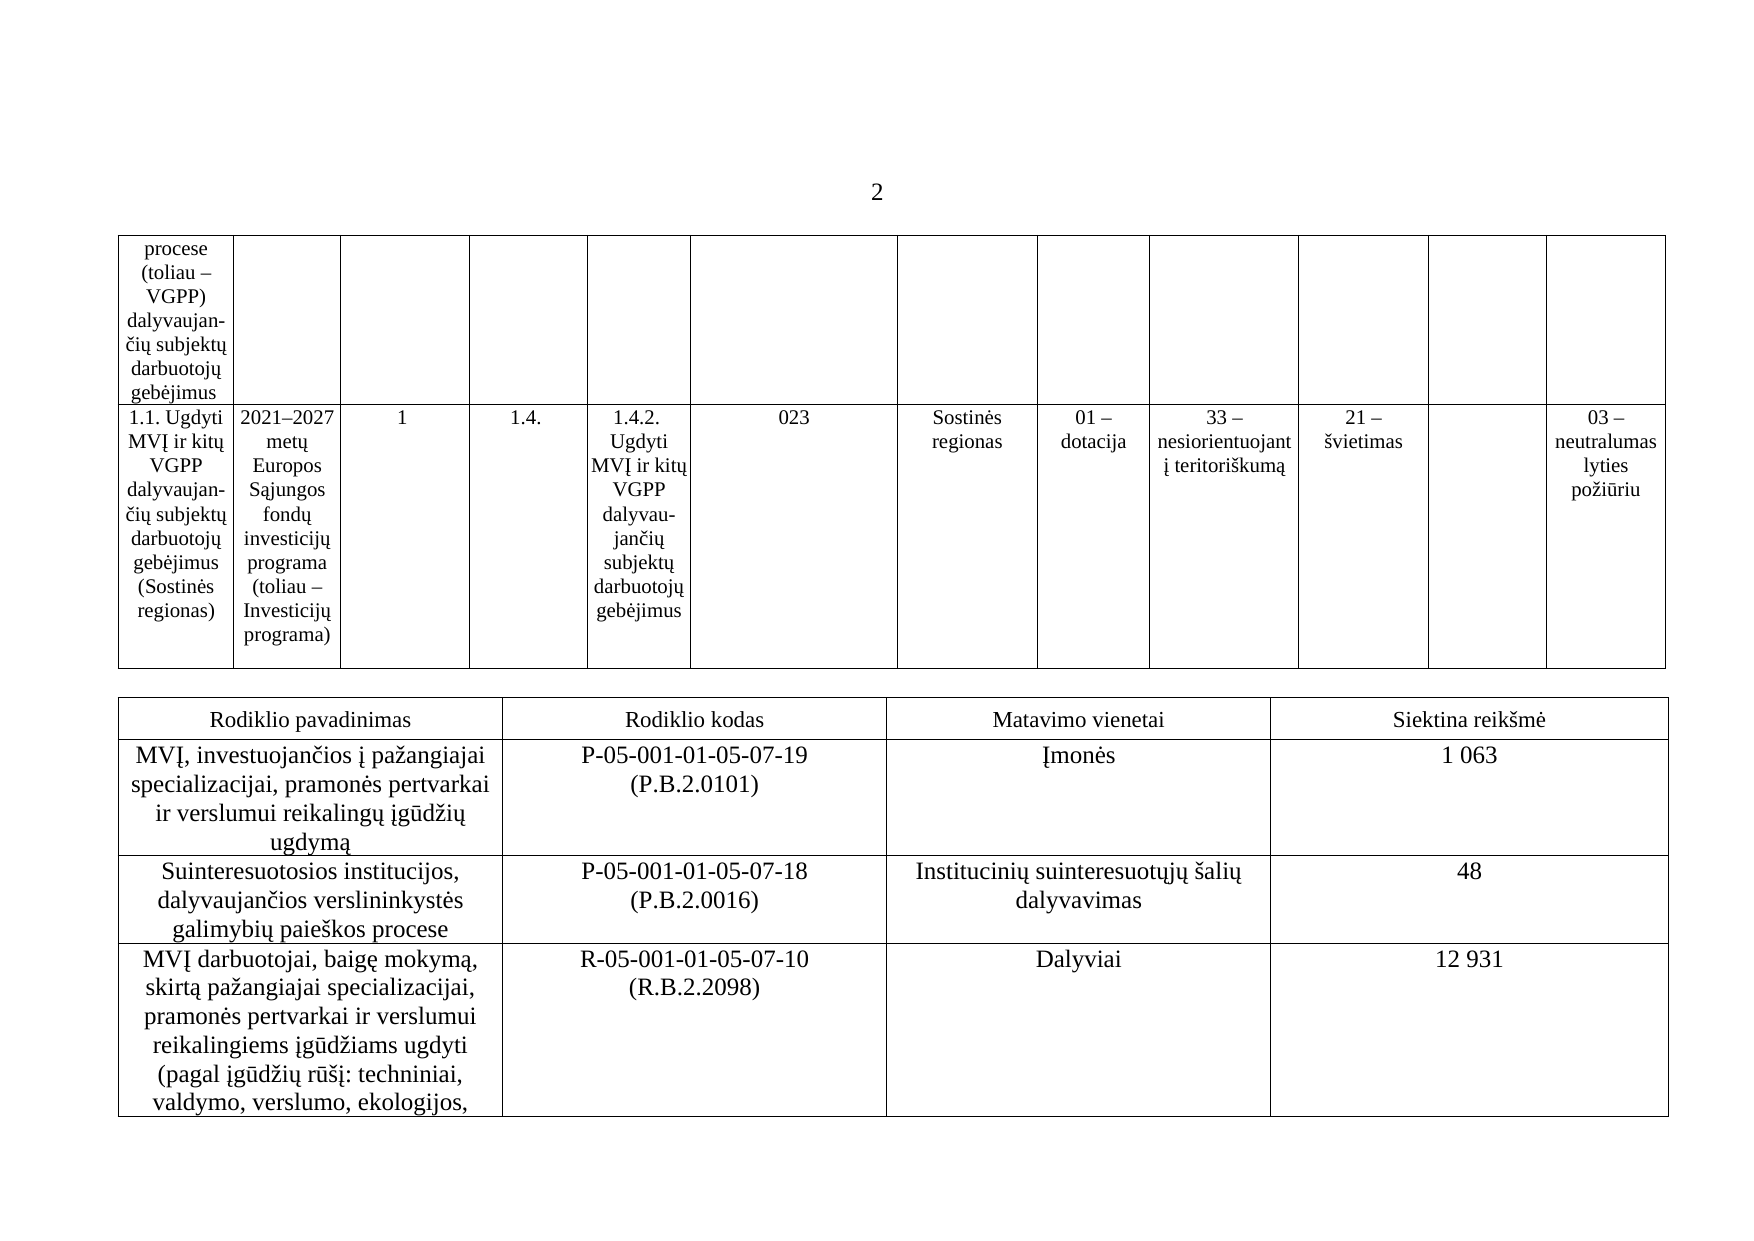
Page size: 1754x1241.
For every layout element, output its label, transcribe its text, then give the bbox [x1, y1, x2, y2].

table_cell Įmonės [887, 740, 1270, 855]
table_cell 1.4. [470, 405, 587, 667]
table_cell P-05-001-01-05-07-19 (P.B.2.0101) [503, 740, 886, 855]
table_cell 12 931 [1271, 944, 1668, 1116]
table_cell Sostinės regionas [898, 405, 1037, 667]
table_cell R-05-001-01-05-07-10 (R.B.2.2098) [503, 944, 886, 1116]
table_cell [898, 236, 1037, 404]
table_cell [1299, 236, 1428, 404]
table_cell Suinteresuotosios institucijos, dalyvaujančios verslininkystės galimybių paieškos procese [119, 856, 502, 943]
table_cell [691, 236, 897, 404]
table_cell [341, 236, 469, 404]
table_header Matavimo vienetai [887, 698, 1270, 739]
table_cell MVĮ, investuojančios į pažangiajai specializacijai, pramonės pertvarkai ir verslumui reikalingų įgūdžių ugdymą [119, 740, 502, 855]
table_cell [1150, 236, 1298, 404]
table_header Siektina reikšmė [1271, 698, 1668, 739]
table_cell 1 063 [1271, 740, 1668, 855]
table_cell 33 – nesiorientuojant į teritoriškumą [1150, 405, 1298, 667]
table_cell 21 – švietimas [1299, 405, 1428, 667]
table_cell [1429, 236, 1546, 404]
table_cell P-05-001-01-05-07-18 (P.B.2.0016) [503, 856, 886, 943]
table_cell 48 [1271, 856, 1668, 943]
table_cell [588, 236, 690, 404]
table_cell [470, 236, 587, 404]
table_cell 1.1. Ugdyti MVĮ ir kitų VGPP dalyvaujan-čių subjektų darbuotojų gebėjimus (Sostinės regionas) [119, 405, 233, 667]
table_header Rodiklio pavadinimas [119, 698, 502, 739]
table_header Rodiklio kodas [503, 698, 886, 739]
table_cell 01 – dotacija [1038, 405, 1149, 667]
table_cell 1 [341, 405, 469, 667]
table_cell [1038, 236, 1149, 404]
table_cell Dalyviai [887, 944, 1270, 1116]
table_cell [1547, 236, 1665, 404]
table_cell 1.4.2. Ugdyti MVĮ ir kitų VGPP dalyvau-jančių subjektų darbuotojų gebėjimus [588, 405, 690, 667]
table_cell [1429, 405, 1546, 667]
table_cell 2021–2027 metų Europos Sąjungos fondų investicijų programa (toliau – Investicijų programa) [234, 405, 340, 667]
table_cell procese (toliau – VGPP) dalyvaujan-čių subjektų darbuotojų gebėjimus [119, 236, 233, 404]
table_cell MVĮ darbuotojai, baigę mokymą, skirtą pažangiajai specializacijai, pramonės pertvarkai ir verslumui reikalingiems įgūdžiams ugdyti (pagal įgūdžių rūšį: techniniai, valdymo, verslumo, ekologijos, [119, 944, 502, 1116]
table_cell 023 [691, 405, 897, 667]
table_cell 03 – neutralumas lyties požiūriu [1547, 405, 1665, 667]
table_cell [234, 236, 340, 404]
table_cell Institucinių suinteresuotųjų šalių dalyvavimas [887, 856, 1270, 943]
